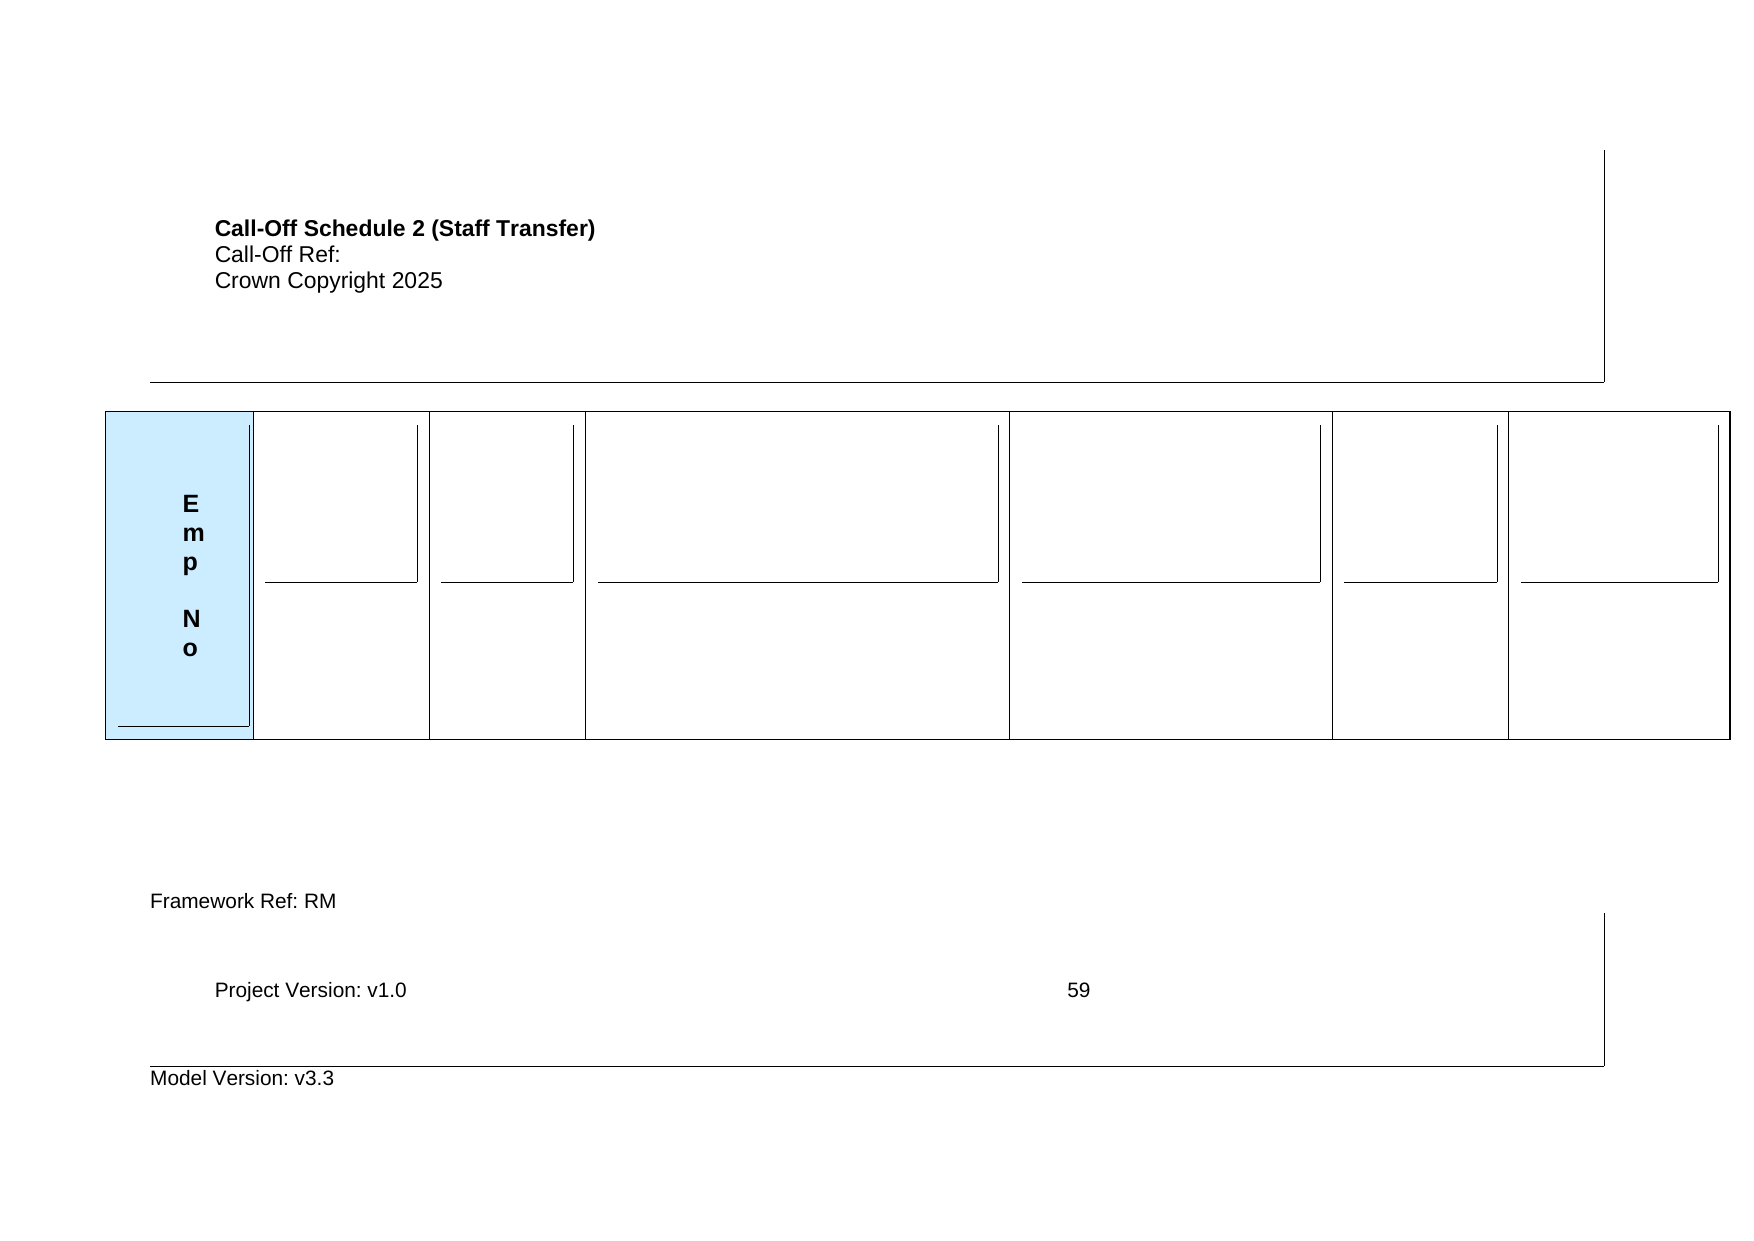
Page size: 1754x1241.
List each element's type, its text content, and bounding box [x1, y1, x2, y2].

table_cell [1333, 412, 1508, 739]
table_cell [1509, 412, 1729, 739]
table_cell Emp No [106, 412, 253, 739]
table_cell [1010, 412, 1332, 739]
table_cell [586, 412, 1009, 739]
table_cell [254, 412, 429, 739]
table_cell [430, 412, 585, 739]
